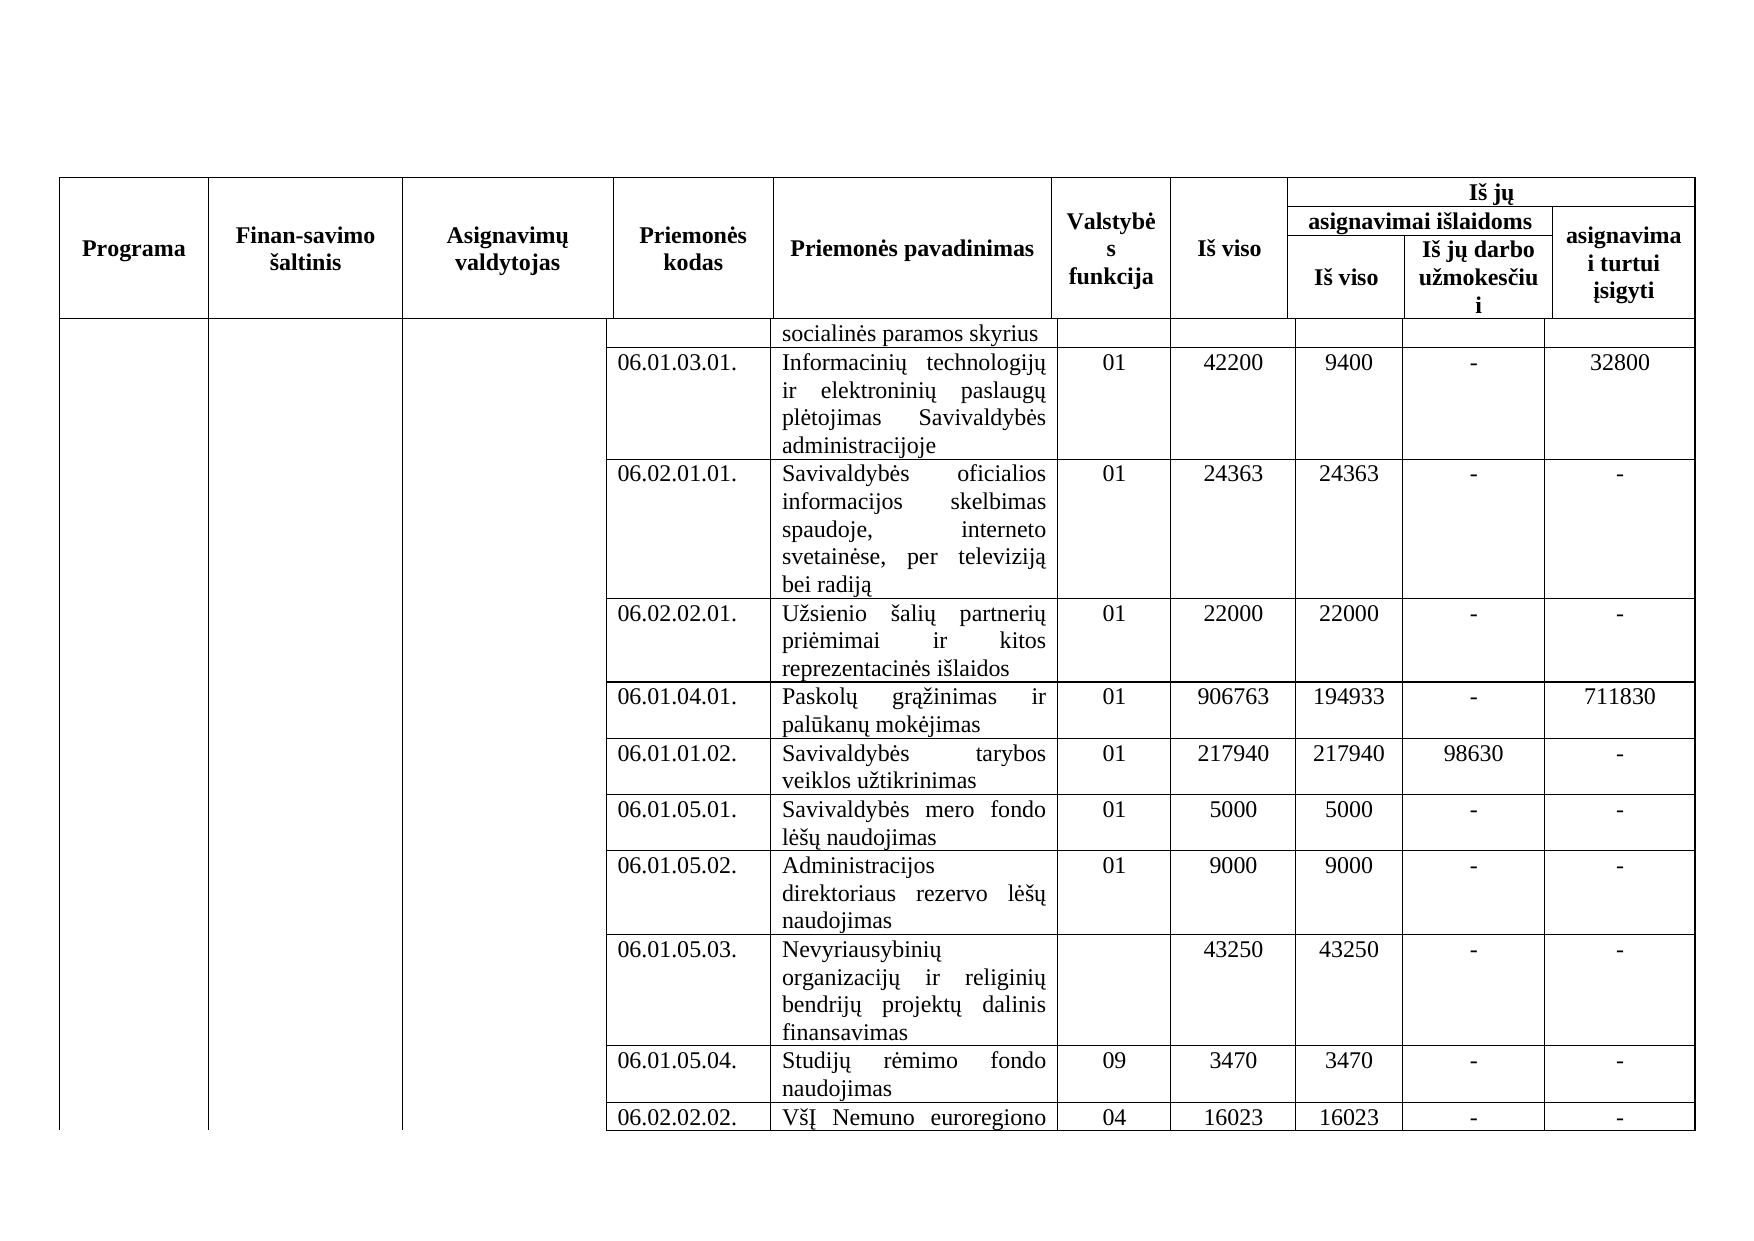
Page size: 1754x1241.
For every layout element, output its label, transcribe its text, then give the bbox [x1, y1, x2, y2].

table_cell [60, 738, 208, 794]
table_cell - [1545, 739, 1694, 794]
table_cell 9000 [1296, 851, 1402, 934]
table_cell [607, 319, 770, 347]
table_cell [1545, 319, 1694, 347]
table_header Priemonės kodas [614, 178, 773, 318]
table_cell 22000 [1171, 599, 1295, 681]
table_cell - [1403, 795, 1544, 850]
table_cell - [1403, 935, 1544, 1045]
table_cell [60, 1102, 208, 1130]
table_cell [209, 738, 402, 794]
table_cell - [1403, 683, 1544, 738]
table_cell socialinės paramos skyrius [771, 319, 1057, 347]
table_cell [403, 850, 606, 934]
table_cell - [1403, 460, 1544, 597]
table_cell - [1545, 1103, 1694, 1130]
table_cell [60, 850, 208, 934]
table_cell [60, 347, 208, 458]
table_cell 22000 [1296, 599, 1402, 681]
table_cell - [1545, 935, 1694, 1045]
table_cell Administracijos direktoriaus rezervo lėšų naudojimas [771, 851, 1057, 934]
table_cell 9400 [1296, 348, 1402, 458]
table_cell - [1403, 1046, 1544, 1102]
table_cell 06.01.05.04. [607, 1046, 770, 1102]
table_cell 906763 [1171, 683, 1295, 738]
table_cell 43250 [1171, 935, 1295, 1045]
table_cell [1058, 935, 1170, 1045]
table_cell [403, 319, 606, 347]
table_cell Savivaldybės tarybos veiklos užtikrinimas [771, 739, 1057, 794]
table_cell Iš viso [1288, 236, 1404, 318]
table_cell [403, 347, 606, 458]
table_cell [209, 1045, 402, 1102]
table_cell - [1545, 460, 1694, 597]
table_cell 01 [1058, 460, 1170, 597]
table_cell [209, 850, 402, 934]
table_cell 43250 [1296, 935, 1402, 1045]
table_cell 9000 [1171, 851, 1295, 934]
table_cell 06.02.02.01. [607, 599, 770, 681]
table_cell 01 [1058, 795, 1170, 850]
table_cell 06.02.01.01. [607, 460, 770, 597]
table_cell [403, 1102, 606, 1130]
table_header Priemonės pavadinimas [774, 178, 1051, 318]
table_cell [60, 1045, 208, 1102]
table_cell 711830 [1545, 683, 1694, 738]
table_cell 06.01.04.01. [607, 683, 770, 738]
table_cell Nevyriausybinių organizacijų ir religinių bendrijų projektų dalinis finansavimas [771, 935, 1057, 1045]
table_cell [403, 1045, 606, 1102]
table_cell - [1403, 599, 1544, 681]
table_cell 3470 [1171, 1046, 1295, 1102]
table_cell 3470 [1296, 1046, 1402, 1102]
table_cell [209, 319, 402, 597]
table_cell [209, 794, 402, 850]
table_cell 217940 [1171, 739, 1295, 794]
table_cell 06.01.05.03. [607, 935, 770, 1045]
table_cell 194933 [1296, 683, 1402, 738]
table_cell 5000 [1296, 795, 1402, 850]
table_cell 42200 [1171, 348, 1295, 458]
table_cell [403, 459, 606, 597]
table_cell 06.01.05.02. [607, 851, 770, 934]
table_cell 06.01.03.01. [607, 348, 770, 458]
table_cell [1058, 319, 1170, 347]
table_cell Iš jų darbo užmokesčiui [1405, 236, 1552, 318]
table_header Programa [60, 178, 208, 318]
table_cell 32800 [1545, 348, 1694, 458]
table_cell [209, 934, 402, 1045]
table_cell - [1545, 851, 1694, 934]
table_cell [403, 738, 606, 794]
table_header Iš jų [1288, 178, 1694, 206]
table_cell 04 [1058, 1103, 1170, 1130]
table_cell [60, 794, 208, 850]
table_cell 06.01.01.02. [607, 739, 770, 794]
table_cell [403, 794, 606, 850]
table_header Valstybės funkcija [1052, 178, 1170, 318]
table_cell [1296, 319, 1402, 347]
table_cell 06.01.05.01. [607, 795, 770, 850]
table_header Finan-savimo šaltinis [209, 178, 402, 318]
table_cell [209, 598, 402, 681]
table_cell [60, 681, 208, 738]
table_cell asignavimai išlaidoms [1288, 207, 1552, 234]
table_cell - [1403, 1103, 1544, 1130]
table_cell Savivaldybės oficialios informacijos skelbimas spaudoje, interneto svetainėse, per televiziją bei radiją [771, 460, 1057, 597]
table_cell [1403, 319, 1544, 347]
table_cell 24363 [1171, 460, 1295, 597]
table_cell Savivaldybės mero fondo lėšų naudojimas [771, 795, 1057, 850]
table_cell Informacinių technologijų ir elektroninių paslaugų plėtojimas Savivaldybės administracijoje [771, 348, 1057, 458]
table_cell - [1545, 795, 1694, 850]
table_cell [403, 681, 606, 738]
table_cell asignavimai turtui įsigyti [1553, 207, 1694, 318]
table_cell Užsienio šalių partnerių priėmimai ir kitos reprezentacinės išlaidos [771, 599, 1057, 681]
table_cell 09 [1058, 1046, 1170, 1102]
table_cell [209, 681, 402, 738]
table_cell - [1545, 599, 1694, 681]
table_cell Paskolų grąžinimas ir palūkanų mokėjimas [771, 683, 1057, 738]
table_cell [1171, 319, 1295, 347]
table_cell [60, 934, 208, 1045]
table_cell 01 [1058, 599, 1170, 681]
table_cell [60, 319, 208, 347]
table_cell - [1545, 1046, 1694, 1102]
table_cell - [1403, 851, 1544, 934]
table_cell 01 [1058, 683, 1170, 738]
table_cell 98630 [1403, 739, 1544, 794]
table_cell 01 [1058, 851, 1170, 934]
table_cell 06.02.02.02. [607, 1103, 770, 1130]
table_cell - [1403, 348, 1544, 458]
table_header Asignavimų valdytojas [403, 178, 613, 318]
table_cell [60, 459, 208, 597]
table_cell 01 [1058, 348, 1170, 458]
table_cell [403, 934, 606, 1045]
table_cell Studijų rėmimo fondo naudojimas [771, 1046, 1057, 1102]
table_cell [403, 598, 606, 681]
table_cell 16023 [1296, 1103, 1402, 1130]
table_cell 01 [1058, 739, 1170, 794]
table_cell 24363 [1296, 460, 1402, 597]
table_header Iš viso [1171, 178, 1287, 318]
table_cell VšĮ Nemuno euroregiono [771, 1103, 1057, 1130]
table_cell 5000 [1171, 795, 1295, 850]
table_cell [60, 598, 208, 681]
table_cell [209, 1102, 402, 1130]
table_cell 16023 [1171, 1103, 1295, 1130]
table_cell 217940 [1296, 739, 1402, 794]
